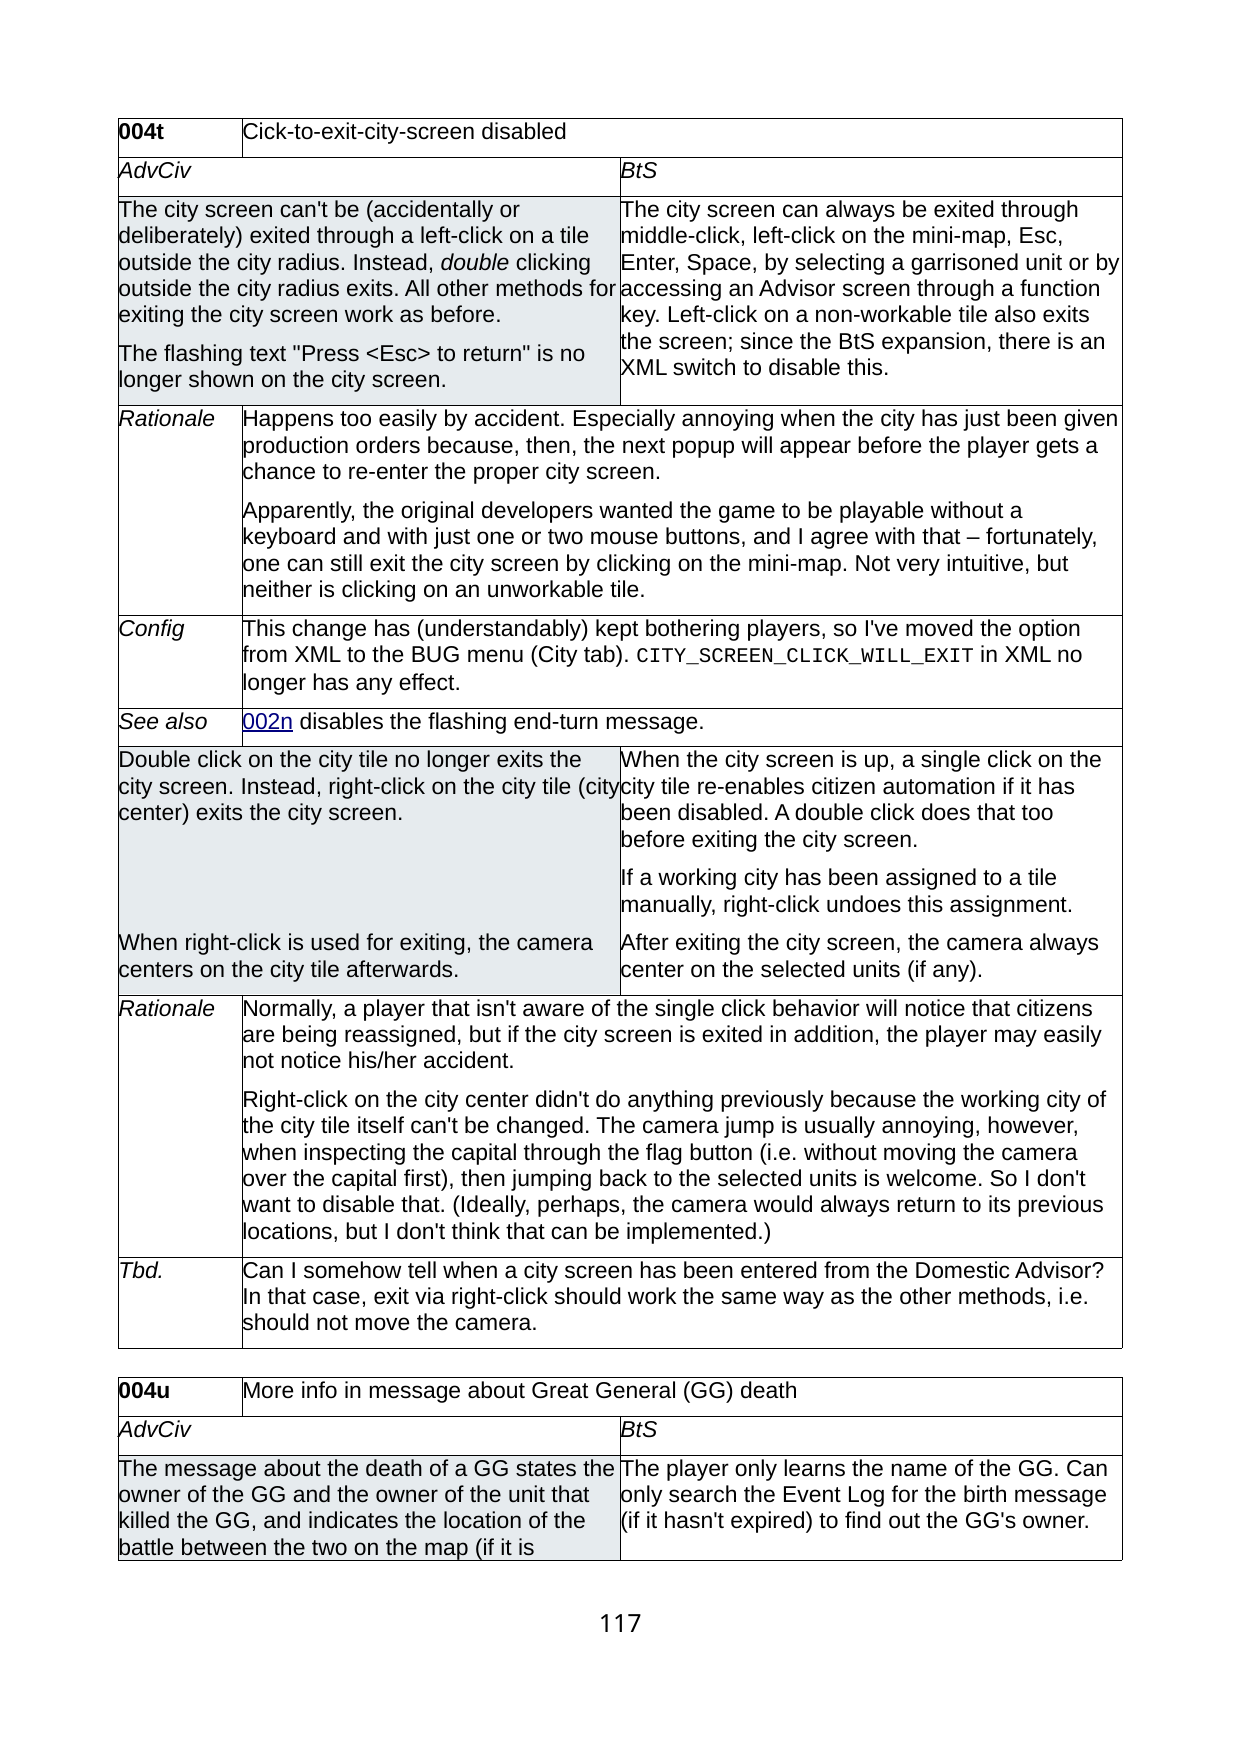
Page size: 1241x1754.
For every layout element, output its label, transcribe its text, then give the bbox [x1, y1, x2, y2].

table_cell AdvCiv [119, 158, 620, 196]
table_header More info in message about Great General (GG) death [243, 1378, 1122, 1416]
table_cell Double click on the city tile no longer exits the city screen. Instead, right-click on the city tile (city center) exits the city screen. When right-click is used for exiting, the camera centers on the city tile afterwards. [119, 747, 620, 994]
table_cell The player only learns the name of the GG. Can only search the Event Log for the birth message (if it hasn't expired) to find out the GG's owner. [621, 1456, 1122, 1560]
table_header 004u [119, 1378, 242, 1416]
table_cell Config [119, 616, 242, 707]
table_cell Rationale [119, 406, 242, 614]
table_cell 002n disables the flashing end-turn message. [243, 709, 1122, 746]
table_cell Rationale [119, 996, 242, 1257]
table_header Cick-to-exit-city-screen disabled [243, 119, 1122, 157]
table_cell Tbd. [119, 1258, 242, 1348]
table_cell Happens too easily by accident. Especially annoying when the city has just been given production orders because, then, the next popup will appear before the player gets a chance to re-enter the proper city screen. Apparently, the original developers wanted the game to be playable without a keyboard and with just one or two mouse buttons, and I agree with that – fortunately, one can still exit the city screen by clicking on the mini-map. Not very intuitive, but neither is clicking on an unworkable tile. [243, 406, 1122, 614]
table_cell The city screen can always be exited through middle-click, left-click on the mini-map, Esc, Enter, Space, by selecting a garrisoned unit or by accessing an Advisor screen through a function key. Left-click on a non-workable tile also exits the screen; since the BtS expansion, there is an XML switch to disable this. [621, 197, 1122, 405]
table_cell BtS [621, 1417, 1122, 1455]
table_header 004t [119, 119, 242, 157]
table_cell The city screen can't be (accidentally or deliberately) exited through a left-click on a tile outside the city radius. Instead, double clicking outside the city radius exits. All other methods for exiting the city screen work as before. The flashing text "Press <Esc> to return" is no longer shown on the city screen. [119, 197, 620, 405]
table_cell See also [119, 709, 242, 746]
table_cell Normally, a player that isn't aware of the single click behavior will notice that citizens are being reassigned, but if the city screen is exited in addition, the player may easily not notice his/her accident. Right-click on the city center didn't do anything previously because the working city of the city tile itself can't be changed. The camera jump is usually annoying, however, when inspecting the capital through the flag button (i.e. without moving the camera over the capital first), then jumping back to the selected units is welcome. So I don't want to disable that. (Ideally, perhaps, the camera would always return to its previous locations, but I don't think that can be implemented.) [243, 996, 1122, 1257]
table_cell BtS [621, 158, 1122, 196]
table_cell Can I somehow tell when a city screen has been entered from the Domestic Advisor? In that case, exit via right-click should work the same way as the other methods, i.e. should not move the camera. [243, 1258, 1122, 1348]
table_cell The message about the death of a GG states the owner of the GG and the owner of the unit that killed the GG, and indicates the location of the battle between the two on the map (if it is [119, 1456, 620, 1560]
table_cell This change has (understandably) kept bothering players, so I've moved the option from XML to the BUG menu (City tab). CITY_SCREEN_CLICK_WILL_EXIT in XML no longer has any effect. [243, 616, 1122, 707]
table_cell When the city screen is up, a single click on the city tile re-enables citizen automation if it has been disabled. A double click does that too before exiting the city screen. If a working city has been assigned to a tile manually, right-click undoes this assignment. After exiting the city screen, the camera always center on the selected units (if any). [621, 747, 1122, 994]
table_cell AdvCiv [119, 1417, 620, 1455]
